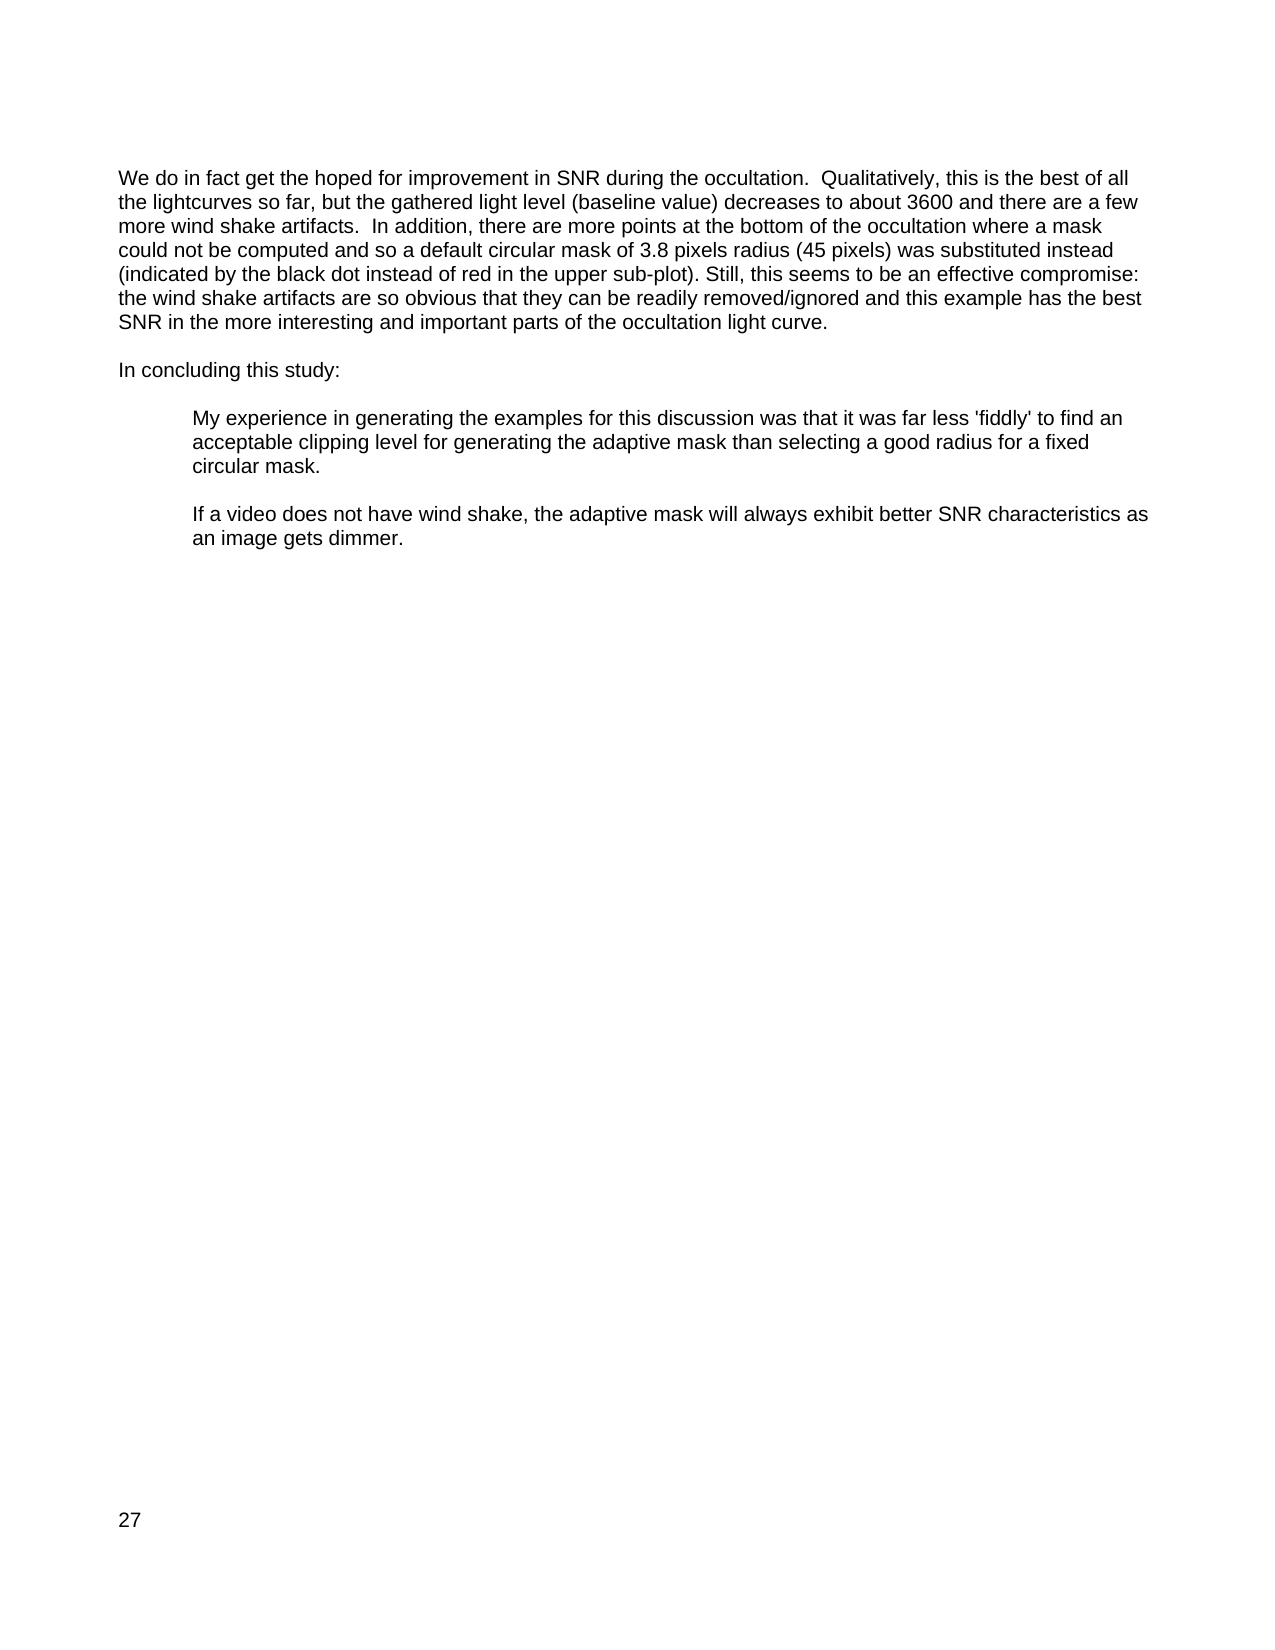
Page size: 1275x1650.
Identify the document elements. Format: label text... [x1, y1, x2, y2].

text My experience in generating the examples for this discussion was that it was far less 'fiddly' to find an acceptable clipping level for generating the adaptive mask than selecting a good radius for a fixed circular mask. [192, 406, 1157, 477]
text If a video does not have wind shake, the adaptive mask will always exhibit better SNR characteristics as an image gets dimmer. [192, 501, 1157, 549]
text We do in fact get the hoped for improvement in SNR during the occultation. Qualitatively, this is the best of all the lightcurves so far, but the gathered light level (baseline value) decreases to about 3600 and there are a few more wind shake artifacts. In addition, there are more points at the bottom of the occultation where a mask could not be computed and so a default circular mask of 3.8 pixels radius (45 pixels) was substituted instead (indicated by the black dot instead of red in the upper sub-plot). Still, this seems to be an effective compromise: the wind shake artifacts are so obvious that they can be readily removed/ignored and this example has the best SNR in the more interesting and important parts of the occultation light curve. [118, 166, 1157, 334]
text In concluding this study: [118, 358, 1157, 382]
